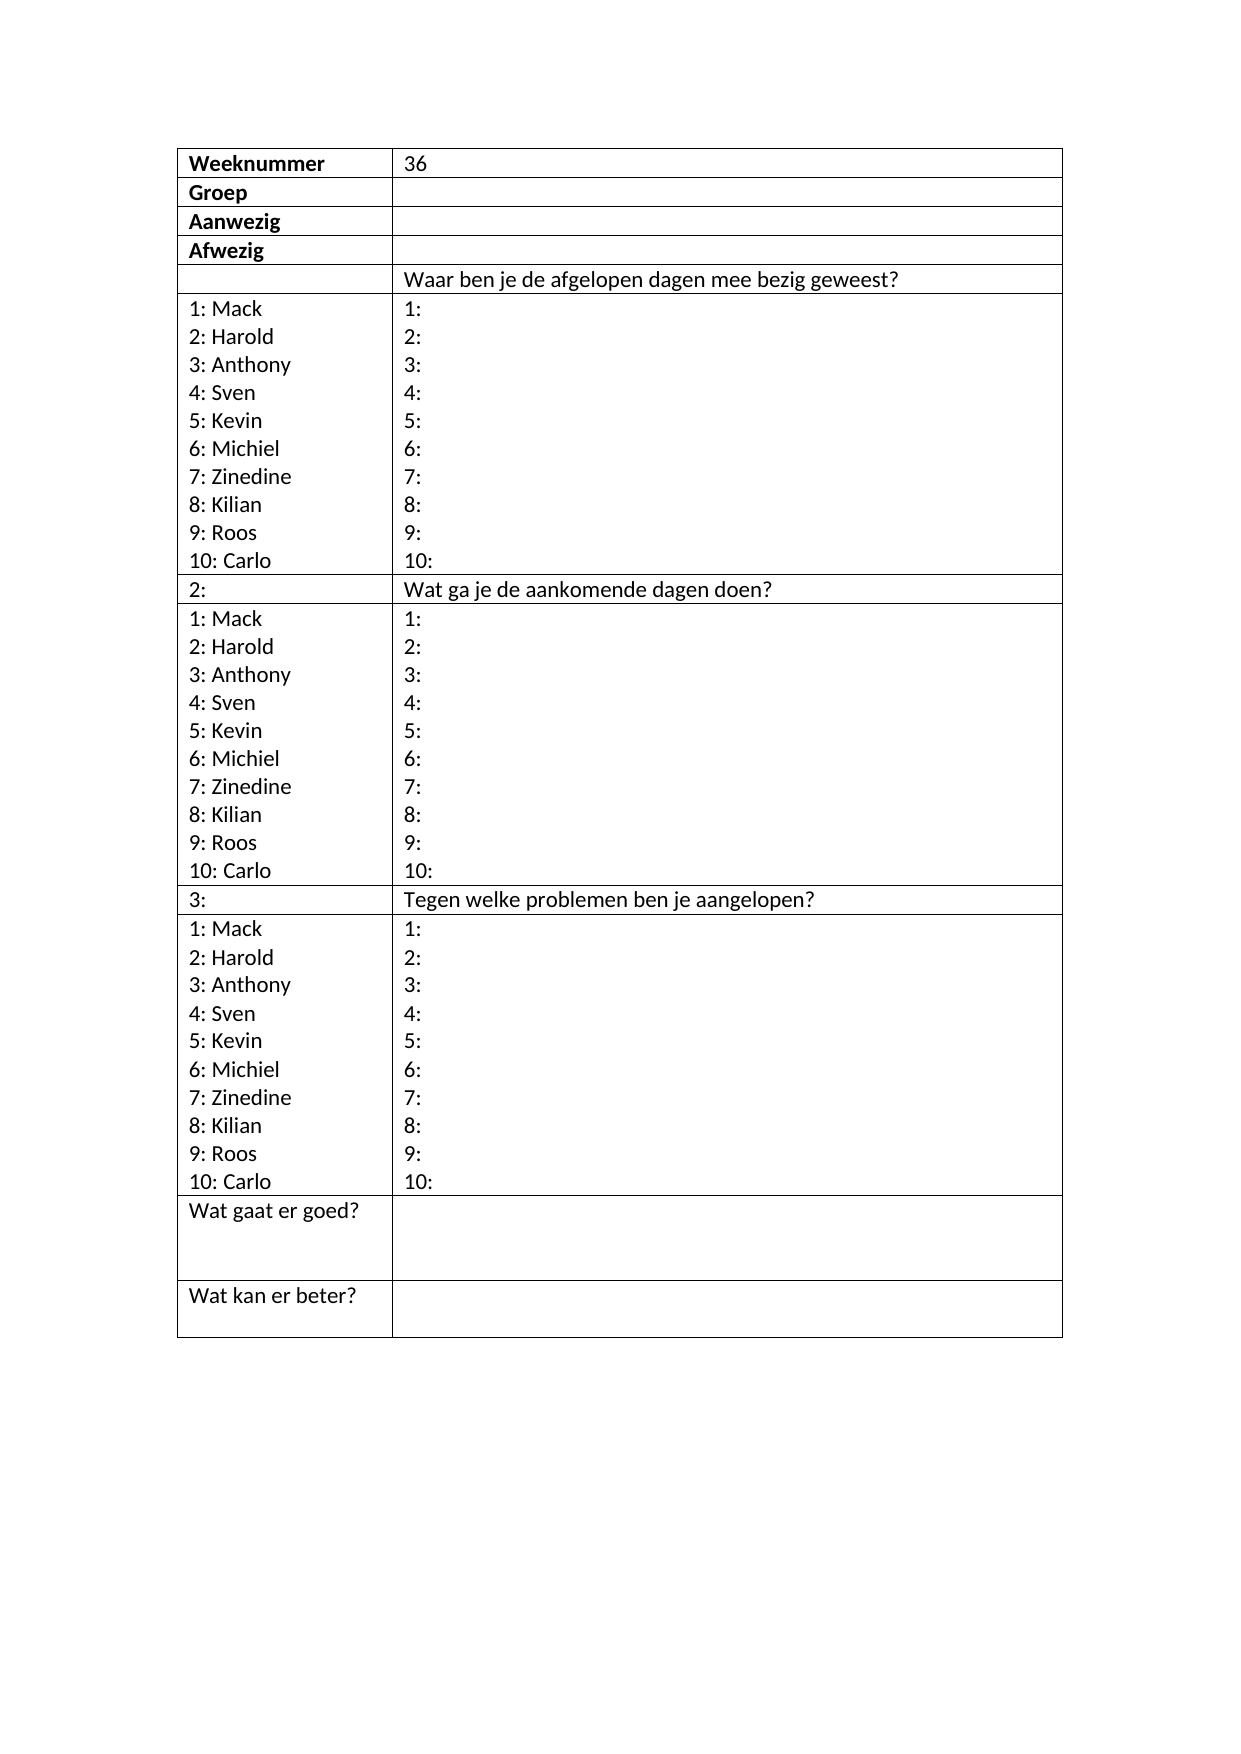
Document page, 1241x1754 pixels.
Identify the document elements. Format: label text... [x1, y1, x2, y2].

table_cell 2: [178, 575, 392, 603]
table_cell [178, 265, 392, 293]
table_cell Wat ga je de aankomende dagen doen? [393, 575, 1062, 603]
table_cell [393, 207, 1062, 235]
table_cell 1: 2: 3: 4: 5: 6: 7: 8: 9: 10: [393, 915, 1062, 1195]
table_cell Afwezig [178, 236, 392, 264]
table_cell 1: 2: 3: 4: 5: 6: 7: 8: 9: 10: [393, 294, 1062, 574]
table_cell 1: Mack 2: Harold 3: Anthony 4: Sven 5: Kevin 6: Michiel 7: Zinedine 8: Kilian 9: Roos 10: Carlo [178, 915, 392, 1195]
table_cell 1: 2: 3: 4: 5: 6: 7: 8: 9: 10: [393, 604, 1062, 884]
table_cell Tegen welke problemen ben je aangelopen? [393, 886, 1062, 913]
table_cell [393, 236, 1062, 264]
table_cell Waar ben je de afgelopen dagen mee bezig geweest? [393, 265, 1062, 293]
table_cell Wat kan er beter? [178, 1281, 392, 1337]
table_header 36 [393, 149, 1062, 177]
table_header Weeknummer [178, 149, 392, 177]
table_cell Groep [178, 178, 392, 206]
table_cell Aanwezig [178, 207, 392, 235]
table_cell 1: Mack 2: Harold 3: Anthony 4: Sven 5: Kevin 6: Michiel 7: Zinedine 8: Kilian 9: Roos 10: Carlo [178, 294, 392, 574]
table_cell [393, 178, 1062, 206]
table_cell [393, 1281, 1062, 1337]
table_cell 3: [178, 886, 392, 913]
table_cell [393, 1196, 1062, 1280]
table_cell 1: Mack 2: Harold 3: Anthony 4: Sven 5: Kevin 6: Michiel 7: Zinedine 8: Kilian 9: Roos 10: Carlo [178, 604, 392, 884]
table_cell Wat gaat er goed? [178, 1196, 392, 1280]
